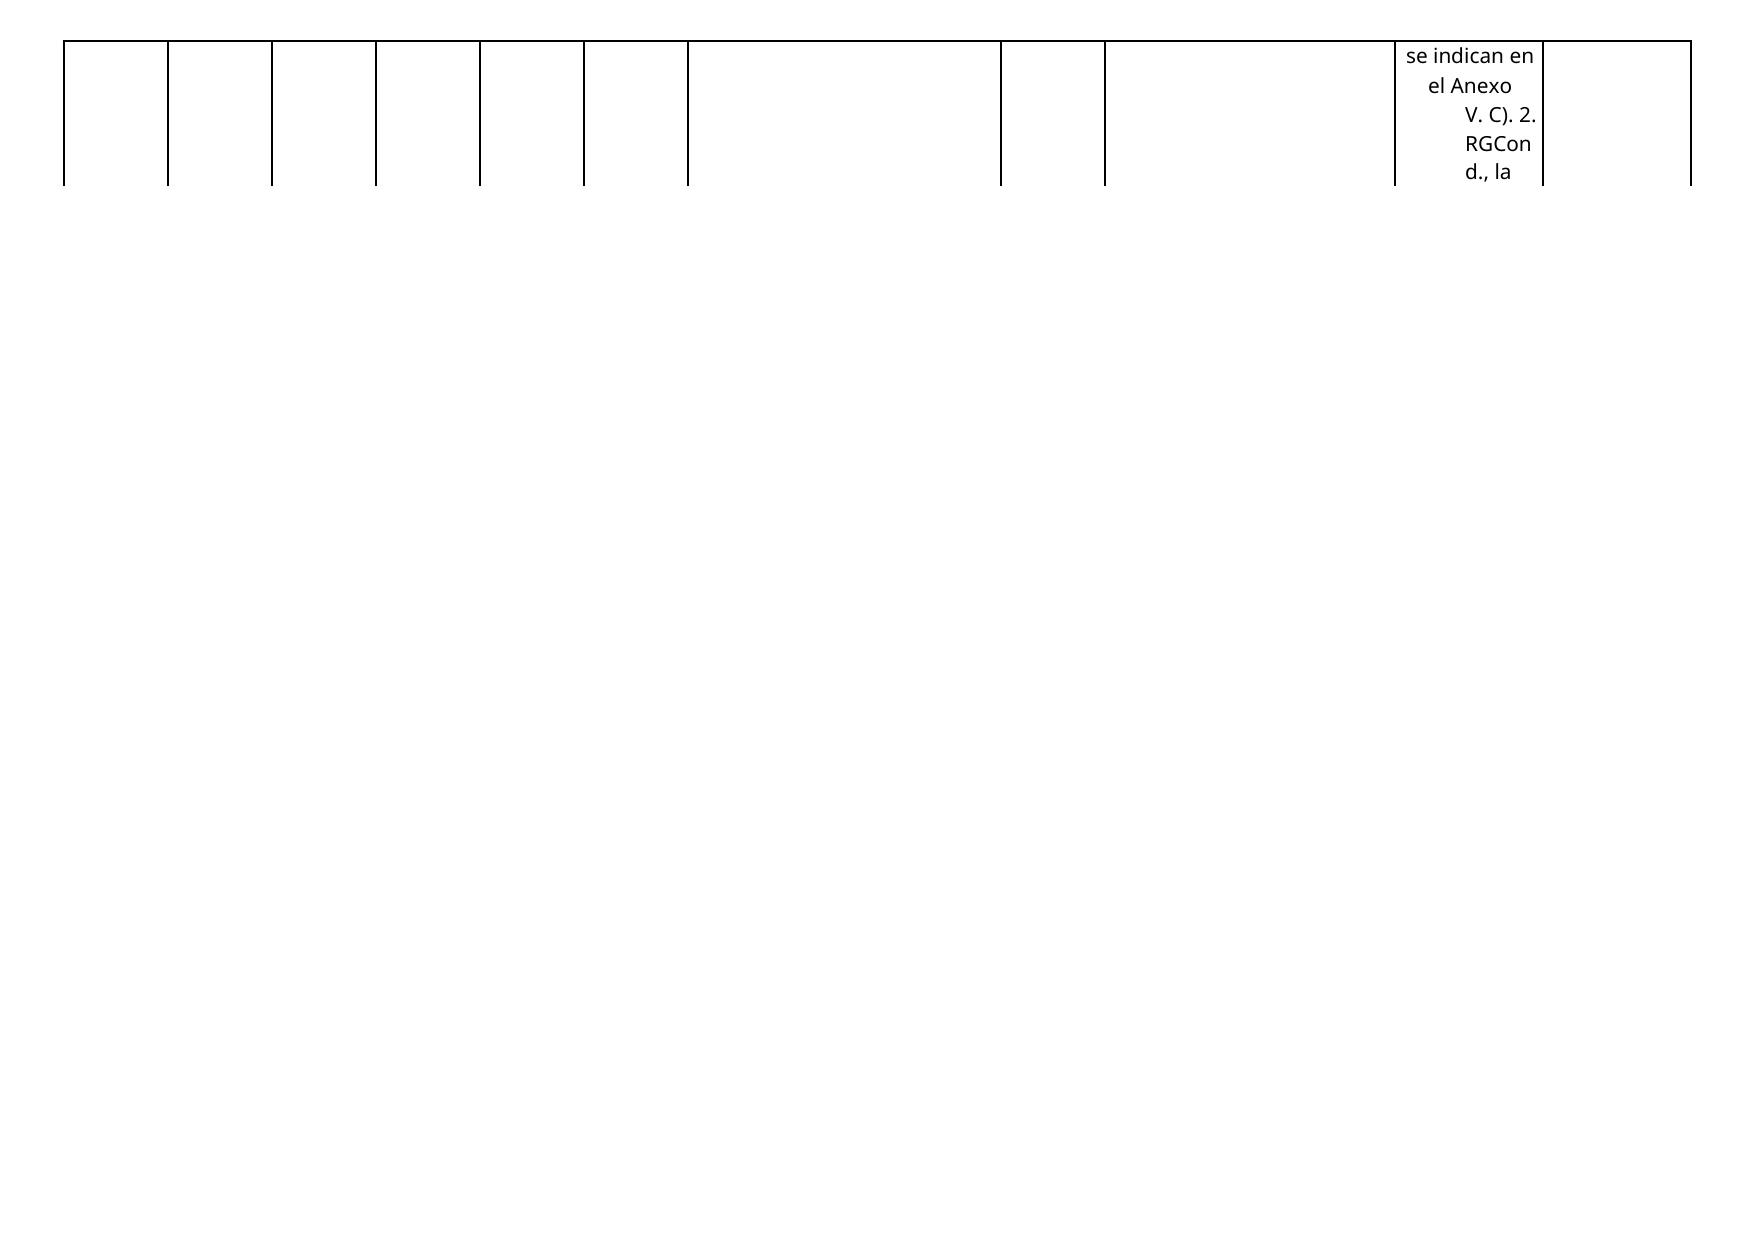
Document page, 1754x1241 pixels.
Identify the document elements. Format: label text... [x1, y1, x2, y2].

table_header se indican en el Anexo V. C). 2. RGCond., la [1396, 42, 1542, 186]
table_header [585, 42, 687, 186]
table_header [169, 42, 271, 186]
table_header [1002, 42, 1104, 186]
table_header [65, 42, 167, 186]
table_header [273, 42, 375, 186]
table_header [1106, 42, 1394, 186]
table_header [481, 42, 583, 186]
table_header [1544, 42, 1690, 186]
table_header [377, 42, 479, 186]
table_header [689, 42, 1000, 186]
